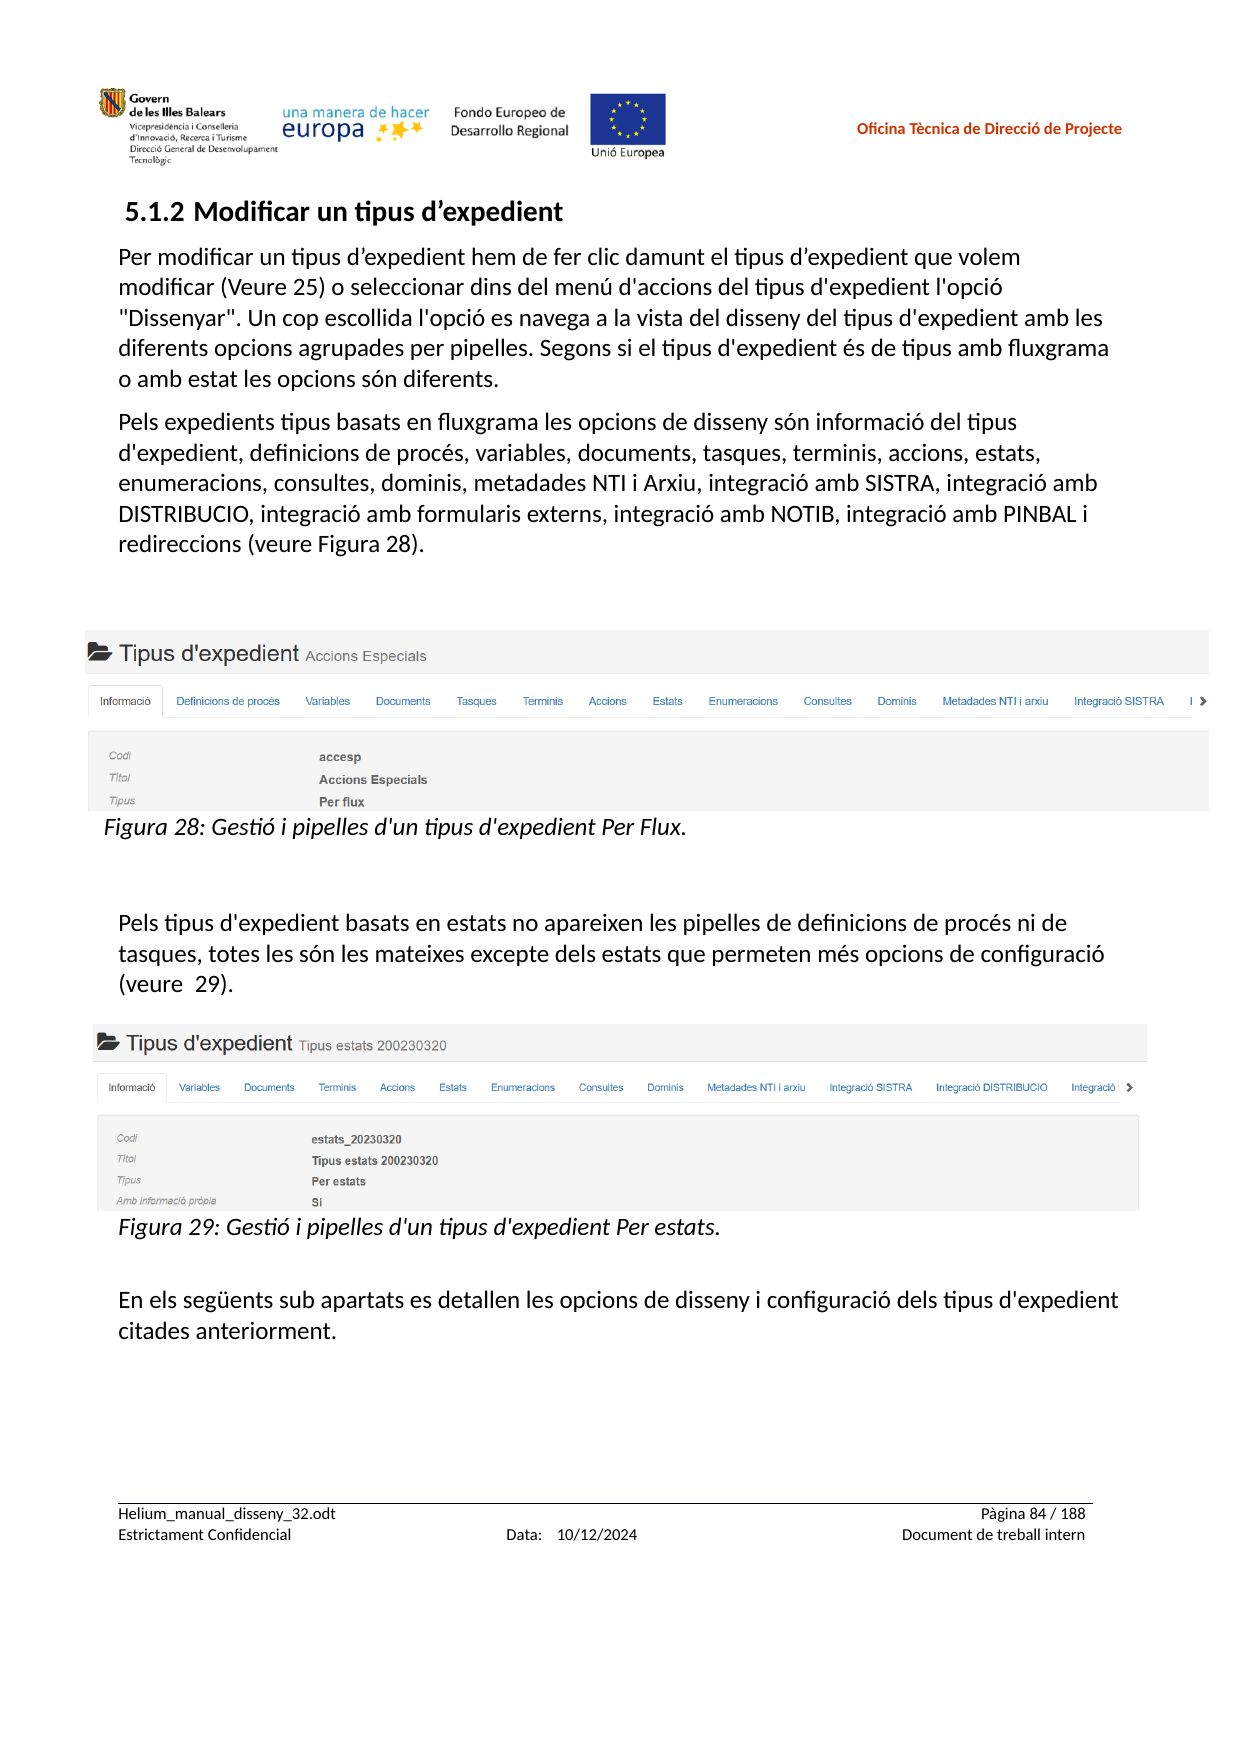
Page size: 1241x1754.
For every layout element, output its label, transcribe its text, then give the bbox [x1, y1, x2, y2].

picture [93, 1024, 1148, 1211]
picture [99, 87, 668, 166]
subtitle Modificar un tipus d’expedient [118, 193, 1122, 228]
text Pels tipus d'expedient basats en estats no apareixen les pipelles de definicions de procés ni de tasques, totes les són les mateixes excepte dels estats que permeten més opcions de configuració (veure 29). [118, 907, 1122, 999]
picture [84, 630, 1210, 811]
text Pels expedients tipus basats en fluxgrama les opcions de disseny són informació del tipus d'expedient, definicions de procés, variables, documents, tasques, terminis, accions, estats, enumeracions, consultes, dominis, metadades NTI i Arxiu, integració amb SISTRA, integració amb DISTRIBUCIO, integració amb formularis externs, integració amb NOTIB, integració amb PINBAL i redireccions (veure Figura 28). [118, 406, 1122, 559]
text Per modificar un tipus d’expedient hem de fer clic damunt el tipus d’expedient que volem modificar (Veure 25) o seleccionar dins del menú d'accions del tipus d'expedient l'opció "Dissenyar". Un cop escollida l'opció es navega a la vista del disseny del tipus d'expedient amb les diferents opcions agrupades per pipelles. Segons si el tipus d'expedient és de tipus amb fluxgrama o amb estat les opcions són diferents. [118, 241, 1122, 394]
text Figura 28: Gestió i pipelles d'un tipus d'expedient Per Flux. [103, 811, 1191, 841]
text En els següents sub apartats es detallen les opcions de disseny i configuració dels tipus d'expedient citades anteriorment. [118, 1284, 1122, 1345]
text Figura 29: Gestió i pipelles d'un tipus d'expedient Per estats. [118, 1211, 1122, 1241]
